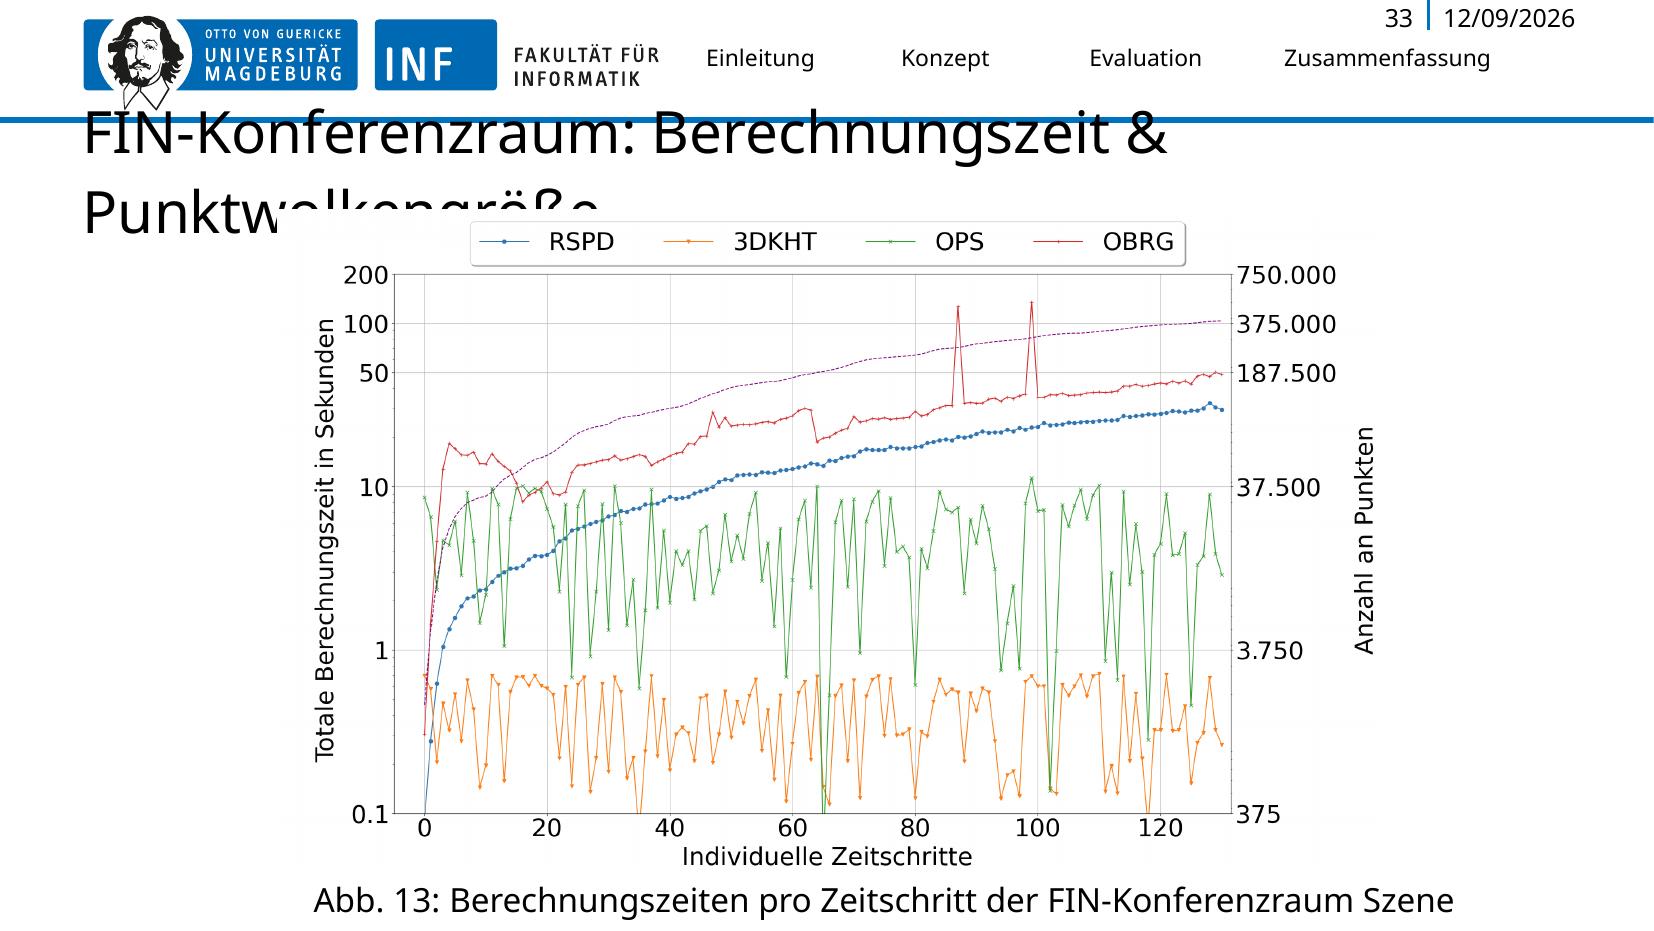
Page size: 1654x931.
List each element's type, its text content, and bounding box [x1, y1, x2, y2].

picture [277, 209, 1377, 871]
text_box Abb. 13: Berechnungszeiten pro Zeitschritt der FIN-Konferenzraum Szene [255, 870, 1516, 929]
title FIN-Konferenzraum: Berechnungszeit & Punktwolkengröße [82, 102, 1654, 240]
